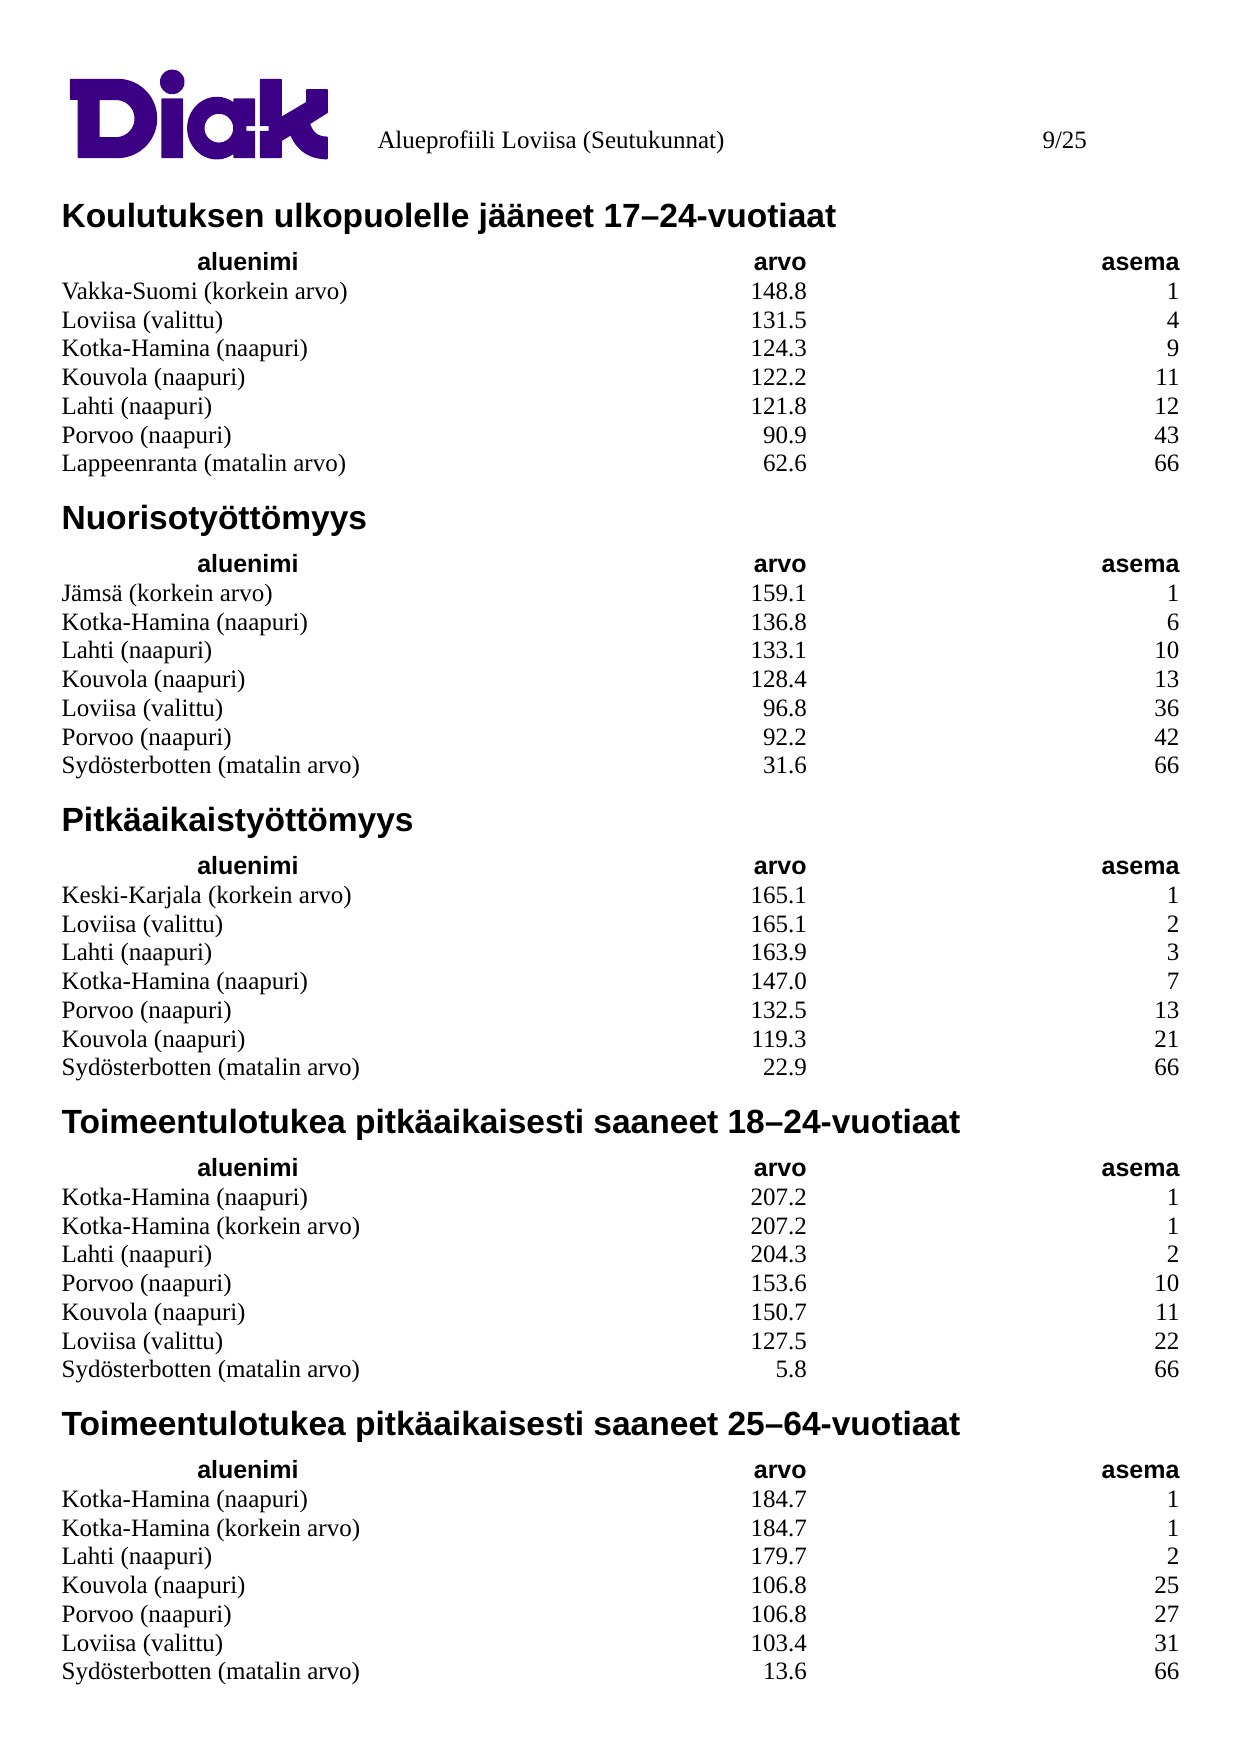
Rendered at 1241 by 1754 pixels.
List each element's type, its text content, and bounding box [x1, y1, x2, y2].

table_header arvo [434, 549, 806, 578]
table_cell Porvoo (naapuri) [61, 420, 434, 448]
table_header aluenimi [61, 851, 434, 880]
table_cell 10 [806, 1268, 1179, 1297]
table_header asema [806, 247, 1179, 276]
table_cell 66 [806, 1656, 1179, 1685]
table_cell 27 [806, 1599, 1179, 1628]
table_cell Kotka-Hamina (naapuri) [61, 1182, 434, 1211]
table_cell Sydösterbotten (matalin arvo) [61, 1656, 434, 1685]
table_cell 131.5 [434, 305, 806, 333]
table_cell Porvoo (naapuri) [61, 722, 434, 751]
table_cell 66 [806, 449, 1179, 477]
table_cell 103.4 [434, 1628, 806, 1656]
table_cell 165.1 [434, 909, 806, 937]
table_header asema [806, 1153, 1179, 1182]
table_cell Vakka-Suomi (korkein arvo) [61, 276, 434, 305]
table_cell 165.1 [434, 880, 806, 909]
table_cell Loviisa (valittu) [61, 305, 434, 333]
table_cell 66 [806, 1053, 1179, 1081]
table_cell 1 [806, 1182, 1179, 1211]
table_cell 207.2 [434, 1211, 806, 1239]
table_header aluenimi [61, 1455, 434, 1484]
table_cell Kouvola (naapuri) [61, 1297, 434, 1326]
table_cell 13.6 [434, 1656, 806, 1685]
table_header asema [806, 549, 1179, 578]
table_cell 106.8 [434, 1570, 806, 1599]
table_cell 5.8 [434, 1355, 806, 1383]
table_cell 1 [806, 1211, 1179, 1239]
table_cell 1 [806, 880, 1179, 909]
table_cell 22 [806, 1326, 1179, 1354]
table_cell 9 [806, 334, 1179, 362]
table_cell Loviisa (valittu) [61, 1628, 434, 1656]
table_cell 43 [806, 420, 1179, 448]
table_cell 119.3 [434, 1024, 806, 1052]
table_cell Sydösterbotten (matalin arvo) [61, 1355, 434, 1383]
table_cell 66 [806, 751, 1179, 779]
table_cell 31 [806, 1628, 1179, 1656]
table_cell 133.1 [434, 636, 806, 664]
table_cell 184.7 [434, 1513, 806, 1541]
table_cell 159.1 [434, 578, 806, 607]
table_cell 31.6 [434, 751, 806, 779]
table_cell 204.3 [434, 1240, 806, 1268]
table_cell 136.8 [434, 607, 806, 636]
table_cell Kouvola (naapuri) [61, 362, 434, 391]
table_cell 42 [806, 722, 1179, 751]
table_cell 2 [806, 1541, 1179, 1570]
subtitle Toimeentulotukea pitkäaikaisesti saaneet 18–24-vuotiaat [61, 1102, 1179, 1141]
table_cell Keski-Karjala (korkein arvo) [61, 880, 434, 909]
table_cell 12 [806, 391, 1179, 420]
table_cell 207.2 [434, 1182, 806, 1211]
table_cell 184.7 [434, 1484, 806, 1513]
table_cell 2 [806, 1240, 1179, 1268]
table_cell 127.5 [434, 1326, 806, 1354]
table_cell 10 [806, 636, 1179, 664]
subtitle Nuorisotyöttömyys [61, 498, 1179, 537]
table_cell 1 [806, 578, 1179, 607]
table_cell 3 [806, 938, 1179, 966]
table_cell Loviisa (valittu) [61, 693, 434, 722]
table_cell 128.4 [434, 664, 806, 693]
table_cell 122.2 [434, 362, 806, 391]
table_cell 11 [806, 362, 1179, 391]
table_cell 2 [806, 909, 1179, 937]
table_cell Lahti (naapuri) [61, 636, 434, 664]
table_header arvo [434, 1153, 806, 1182]
table_cell 124.3 [434, 334, 806, 362]
table_cell Kouvola (naapuri) [61, 1570, 434, 1599]
table_cell Lahti (naapuri) [61, 1541, 434, 1570]
table_cell 148.8 [434, 276, 806, 305]
table_header aluenimi [61, 247, 434, 276]
table_cell 150.7 [434, 1297, 806, 1326]
subtitle Pitkäaikaistyöttömyys [61, 800, 1179, 839]
table_cell Lahti (naapuri) [61, 1240, 434, 1268]
table_cell Kotka-Hamina (korkein arvo) [61, 1211, 434, 1239]
table_cell 66 [806, 1355, 1179, 1383]
table_cell 179.7 [434, 1541, 806, 1570]
table_header asema [806, 1455, 1179, 1484]
table_cell Kotka-Hamina (korkein arvo) [61, 1513, 434, 1541]
table_cell 11 [806, 1297, 1179, 1326]
table_cell 163.9 [434, 938, 806, 966]
subtitle Toimeentulotukea pitkäaikaisesti saaneet 25–64-vuotiaat [61, 1404, 1179, 1443]
table_cell Porvoo (naapuri) [61, 1268, 434, 1297]
table_cell 1 [806, 1513, 1179, 1541]
table_cell 147.0 [434, 966, 806, 995]
table_cell Kouvola (naapuri) [61, 1024, 434, 1052]
table_cell 96.8 [434, 693, 806, 722]
table_cell Kotka-Hamina (naapuri) [61, 334, 434, 362]
table_cell Loviisa (valittu) [61, 1326, 434, 1354]
table_cell Jämsä (korkein arvo) [61, 578, 434, 607]
table_cell 13 [806, 664, 1179, 693]
subtitle Koulutuksen ulkopuolelle jääneet 17–24-vuotiaat [61, 196, 1179, 235]
table_cell 92.2 [434, 722, 806, 751]
table_cell 13 [806, 995, 1179, 1024]
table_cell 90.9 [434, 420, 806, 448]
table_cell 25 [806, 1570, 1179, 1599]
table_cell Sydösterbotten (matalin arvo) [61, 751, 434, 779]
table_header aluenimi [61, 1153, 434, 1182]
table_cell 106.8 [434, 1599, 806, 1628]
table_cell 1 [806, 1484, 1179, 1513]
table_cell Kouvola (naapuri) [61, 664, 434, 693]
table_cell 22.9 [434, 1053, 806, 1081]
table_cell 62.6 [434, 449, 806, 477]
table_header arvo [434, 247, 806, 276]
table_header asema [806, 851, 1179, 880]
table_cell Lahti (naapuri) [61, 391, 434, 420]
table_cell 4 [806, 305, 1179, 333]
table_cell 36 [806, 693, 1179, 722]
table_cell Kotka-Hamina (naapuri) [61, 966, 434, 995]
table_header arvo [434, 1455, 806, 1484]
table_cell Loviisa (valittu) [61, 909, 434, 937]
table_cell Lahti (naapuri) [61, 938, 434, 966]
table_cell 132.5 [434, 995, 806, 1024]
table_cell Lappeenranta (matalin arvo) [61, 449, 434, 477]
table_cell Porvoo (naapuri) [61, 1599, 434, 1628]
table_cell 121.8 [434, 391, 806, 420]
table_cell 21 [806, 1024, 1179, 1052]
table_cell Sydösterbotten (matalin arvo) [61, 1053, 434, 1081]
table_cell Kotka-Hamina (naapuri) [61, 607, 434, 636]
table_header arvo [434, 851, 806, 880]
table_cell Porvoo (naapuri) [61, 995, 434, 1024]
table_cell 153.6 [434, 1268, 806, 1297]
table_cell 1 [806, 276, 1179, 305]
table_cell 7 [806, 966, 1179, 995]
table_header aluenimi [61, 549, 434, 578]
table_cell 6 [806, 607, 1179, 636]
table_cell Kotka-Hamina (naapuri) [61, 1484, 434, 1513]
